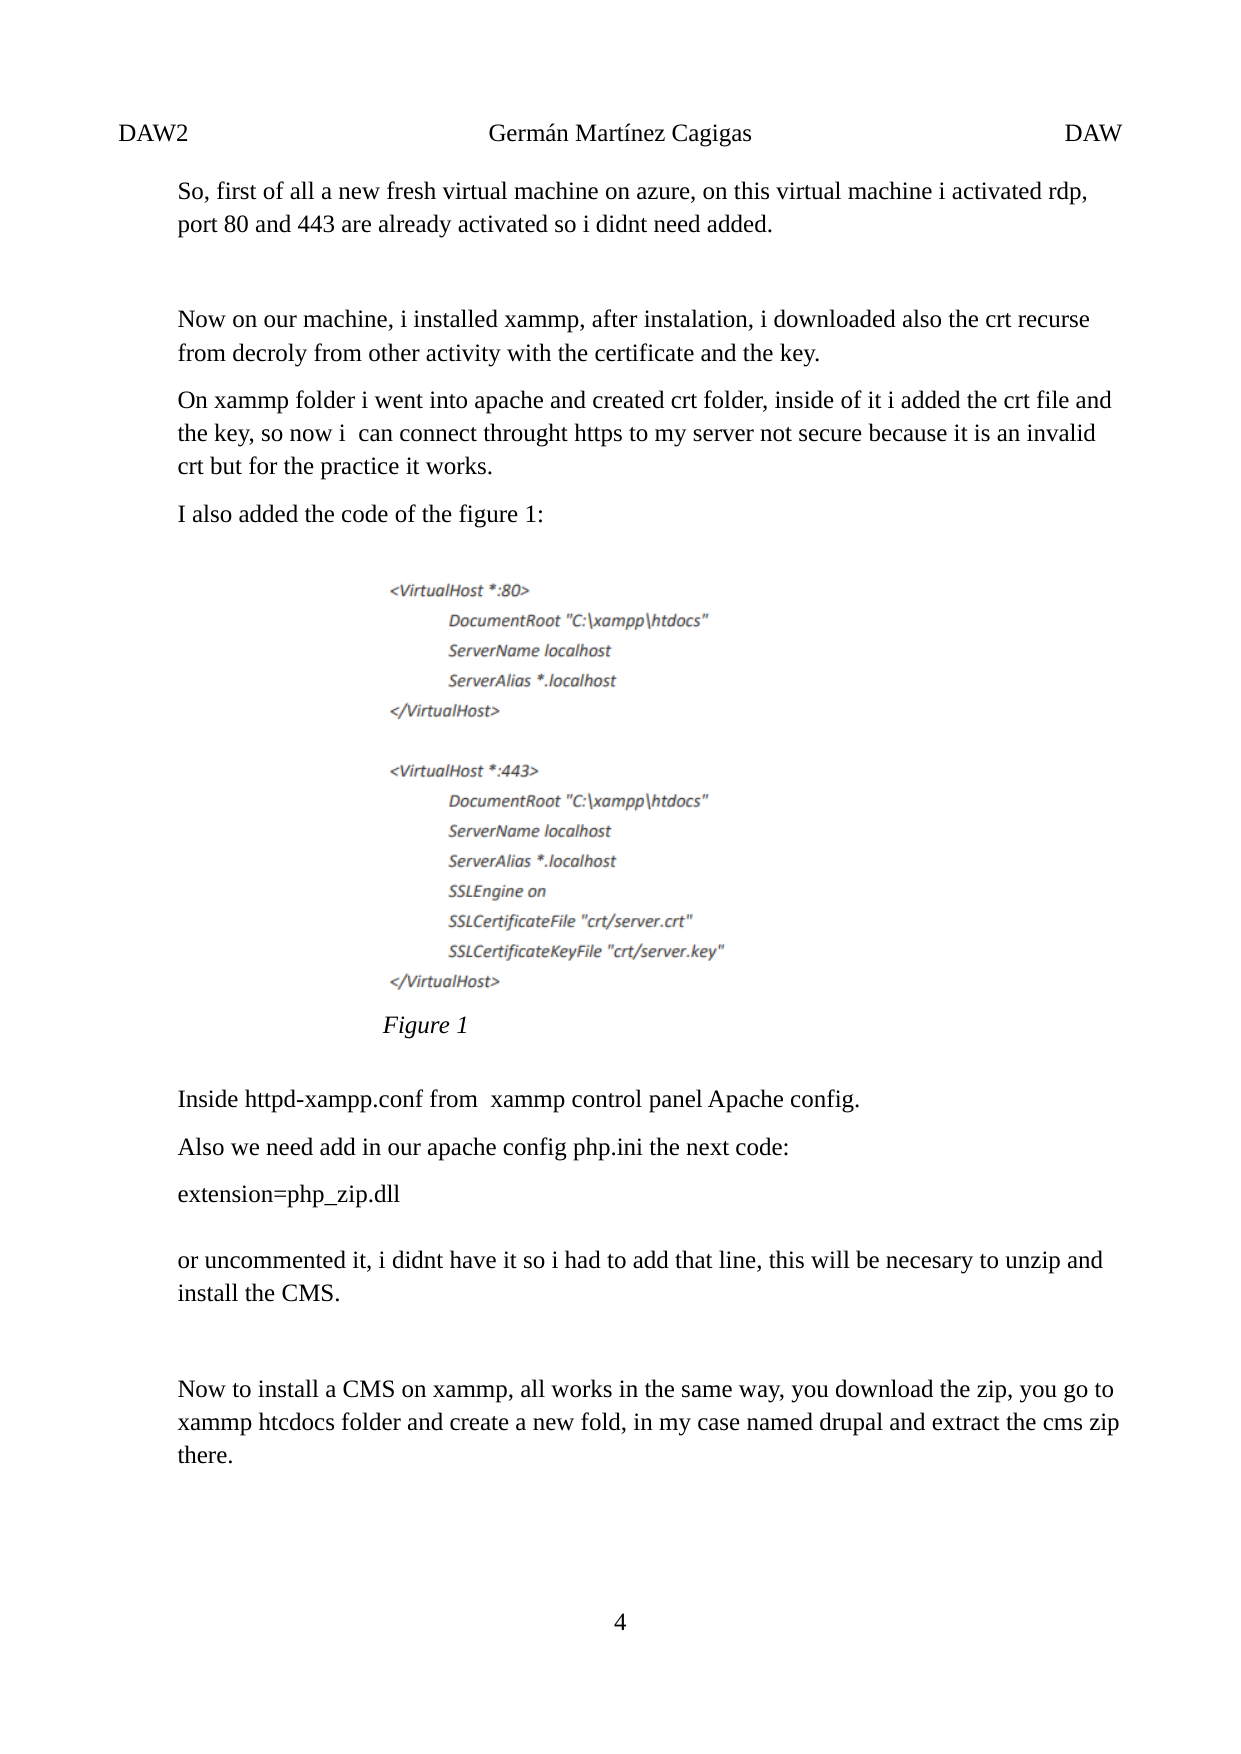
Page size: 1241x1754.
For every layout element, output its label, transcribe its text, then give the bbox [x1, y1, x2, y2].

text I also added the code of the figure 1: [177, 499, 1122, 589]
text Now on our machine, i installed xammp, after instalation, i downloaded also the crt recurse from decroly from other activity with the certificate and the key. [177, 304, 1122, 366]
text On xammp folder i went into apache and created crt folder, inside of it i added the crt file and the key, so now i can connect throught https to my server not secure because it is an invalid crt but for the practice it works. [177, 385, 1122, 480]
text Figure 1 [383, 1011, 818, 1039]
text Now to install a CMS on xammp, all works in the same way, you download the zip, you go to xammp htcdocs folder and create a new fold, in my case named drupal and extract the cms zip there. [177, 1374, 1122, 1468]
text So, first of all a new fresh virtual machine on azure, on this virtual machine i activated rdp, port 80 and 443 are already activated so i didnt need added. [177, 176, 1122, 238]
text Inside httpd-xampp.conf from xammp control panel Apache config. [177, 1084, 1122, 1113]
text extension=php_zip.dll or uncommented it, i didnt have it so i had to add that line, this will be necesary to unzip and install the CMS. [177, 1179, 1122, 1307]
text Also we need add in our apache config php.ini the next code: [177, 1132, 1122, 1161]
picture [382, 570, 818, 1011]
